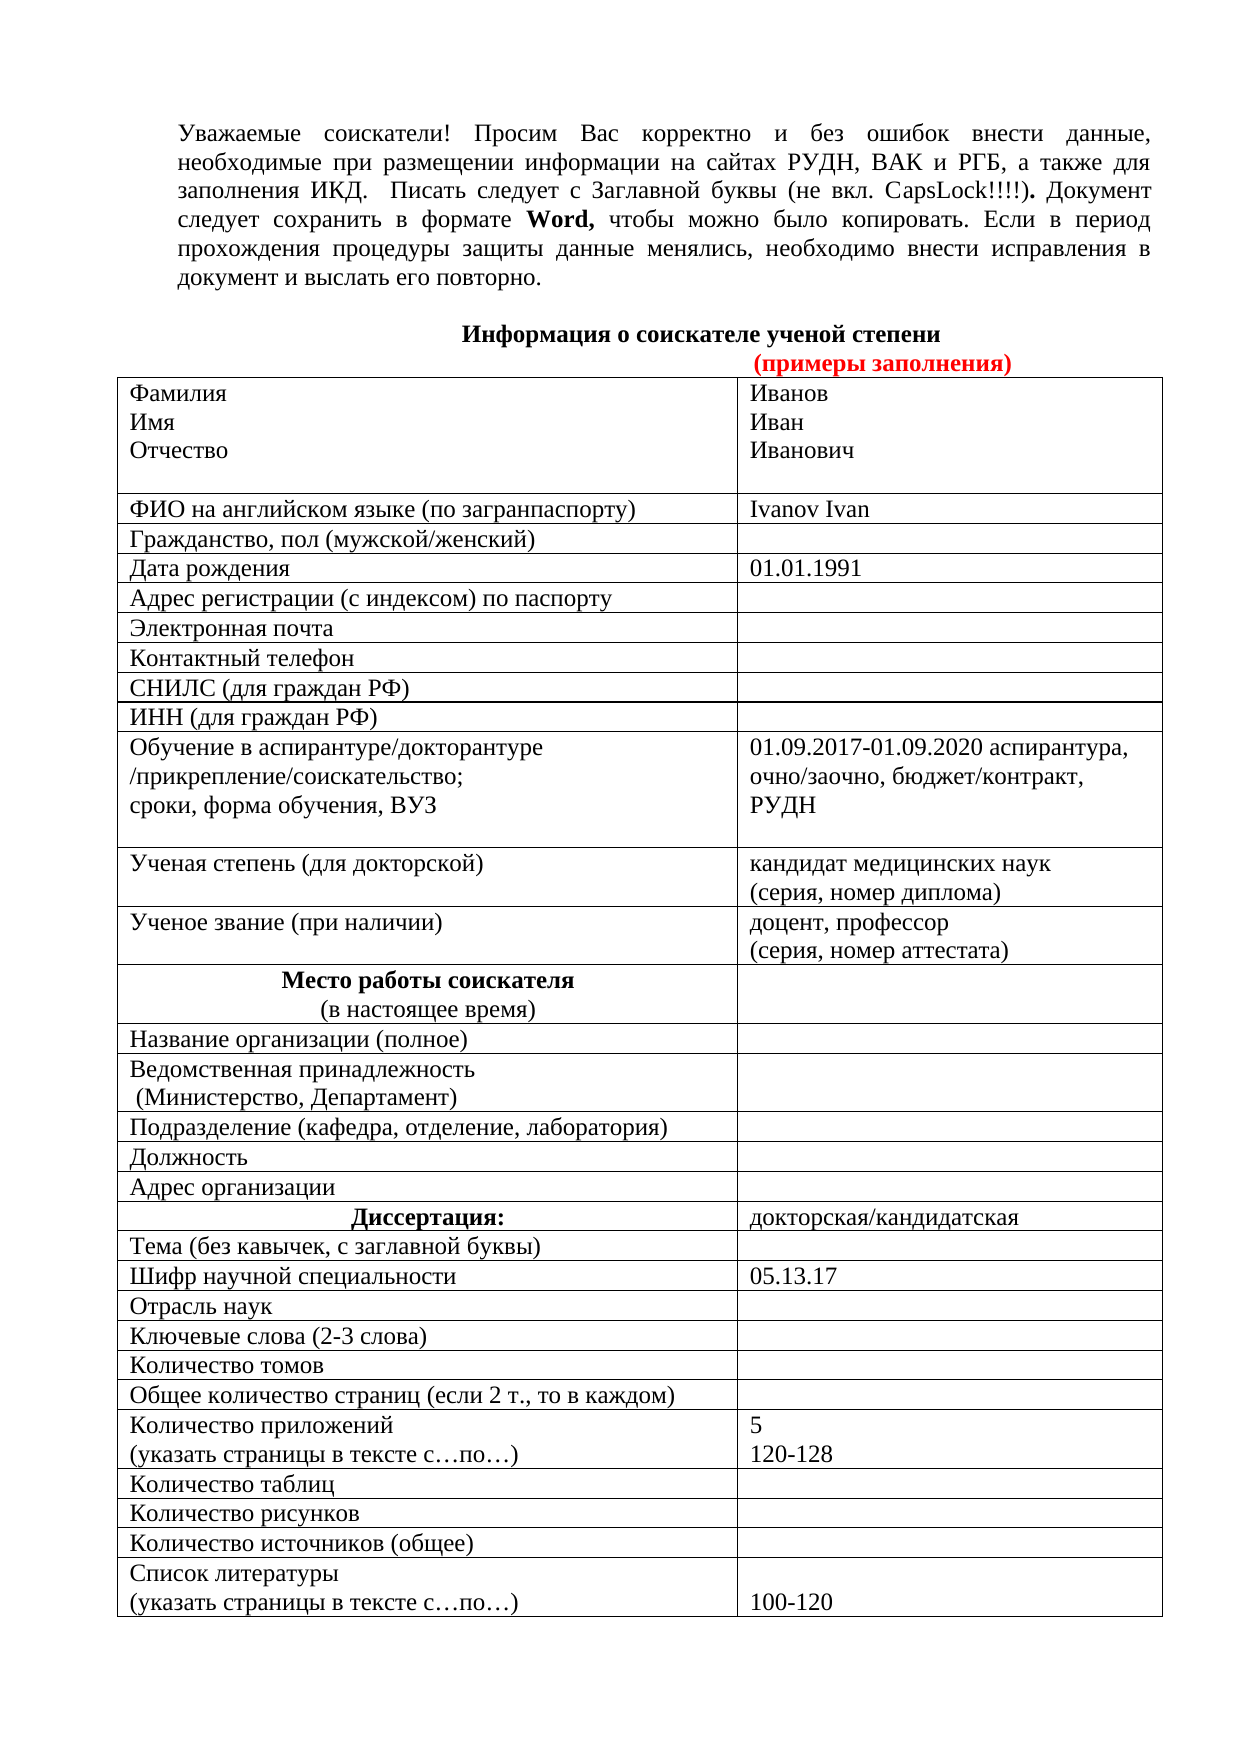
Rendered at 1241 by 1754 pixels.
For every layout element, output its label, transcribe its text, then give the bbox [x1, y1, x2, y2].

table_cell докторская/кандидатская [738, 1202, 1162, 1230]
table_cell Список литературы (указать страницы в тексте с…по…) [118, 1558, 737, 1616]
table_cell [738, 1351, 1162, 1379]
table_cell ИНН (для граждан РФ) [118, 703, 737, 731]
table_cell Ученая степень (для докторской) [118, 848, 737, 906]
table_cell кандидат медицинских наук (серия, номер диплома) [738, 848, 1162, 906]
table_cell [738, 1231, 1162, 1260]
table_cell 100-120 [738, 1558, 1162, 1616]
table_cell Количество томов [118, 1351, 737, 1379]
table_cell Гражданство, пол (мужской/женский) [118, 524, 737, 552]
table_cell [738, 524, 1162, 552]
table_cell [738, 673, 1162, 701]
table_cell Отрасль наук [118, 1291, 737, 1320]
text (примеры заполнения) [177, 348, 1152, 377]
table_cell [738, 1380, 1162, 1409]
table_cell 05.13.17 [738, 1261, 1162, 1290]
table_cell Ученое звание (при наличии) [118, 907, 737, 964]
table_cell доцент, профессор (серия, номер аттестата) [738, 907, 1162, 964]
table_cell Должность [118, 1142, 737, 1171]
table_cell Количество источников (общее) [118, 1528, 737, 1557]
table_cell [738, 1112, 1162, 1141]
table_cell Тема (без кавычек, с заглавной буквы) [118, 1231, 737, 1260]
table_cell Дата рождения [118, 554, 737, 582]
table_cell Количество приложений (указать страницы в тексте с…по…) [118, 1410, 737, 1468]
table_cell Обучение в аспирантуре/докторантуре /прикрепление/соискательство; сроки, форма обучения, ВУЗ [118, 732, 737, 847]
table_cell Количество таблиц [118, 1469, 737, 1497]
table_cell [738, 1054, 1162, 1111]
table_cell Место работы соискателя (в настоящее время) [118, 965, 737, 1023]
table_cell [738, 965, 1162, 1023]
table_cell Ключевые слова (2-3 слова) [118, 1321, 737, 1349]
table_cell 01.01.1991 [738, 554, 1162, 582]
table_cell Диссертация: [118, 1202, 737, 1230]
table_cell 01.09.2017-01.09.2020 аспирантура, очно/заочно, бюджет/контракт, РУДН [738, 732, 1162, 847]
text Уважаемые соискатели! Просим Вас корректно и без ошибок внести данные, необходимые при размещении информации на сайтах РУДН, ВАК и РГБ, а также для заполнения ИКД. Писать следует с Заглавной буквы (не вкл. СapsLock!!!!). Документ следует сохранить в формате Word, чтобы можно было копировать. Если в период прохождения процедуры защиты данные менялись, необходимо внести исправления в документ и выслать его повторно. [177, 118, 1152, 291]
table_cell [738, 1528, 1162, 1557]
table_cell Адрес организации [118, 1172, 737, 1201]
table_header Фамилия Имя Отчество [118, 378, 737, 493]
table_cell [738, 613, 1162, 642]
table_cell Подразделение (кафедра, отделение, лаборатория) [118, 1112, 737, 1141]
table_cell [738, 703, 1162, 731]
table_cell ФИО на английском языке (по загранпаспорту) [118, 494, 737, 523]
table_cell [738, 583, 1162, 612]
table_cell [738, 1142, 1162, 1171]
table_cell Ведомственная принадлежность (Министерство, Департамент) [118, 1054, 737, 1111]
table_cell Общее количество страниц (если 2 т., то в каждом) [118, 1380, 737, 1409]
table_cell Ivanov Ivan [738, 494, 1162, 523]
table_cell СНИЛС (для граждан РФ) [118, 673, 737, 701]
table_cell [738, 643, 1162, 672]
table_cell [738, 1024, 1162, 1053]
table_cell [738, 1469, 1162, 1497]
text Информация о соискателе ученой степени [177, 319, 1152, 348]
table_cell Количество рисунков [118, 1499, 737, 1527]
table_cell Название организации (полное) [118, 1024, 737, 1053]
table_cell [738, 1499, 1162, 1527]
table_cell Шифр научной специальности [118, 1261, 737, 1290]
table_cell [738, 1172, 1162, 1201]
table_cell Контактный телефон [118, 643, 737, 672]
table_cell [738, 1321, 1162, 1349]
table_cell [738, 1291, 1162, 1320]
table_cell Адрес регистрации (с индексом) по паспорту [118, 583, 737, 612]
table_cell 5 120-128 [738, 1410, 1162, 1468]
table_cell Электронная почта [118, 613, 737, 642]
table_header Иванов Иван Иванович [738, 378, 1162, 493]
